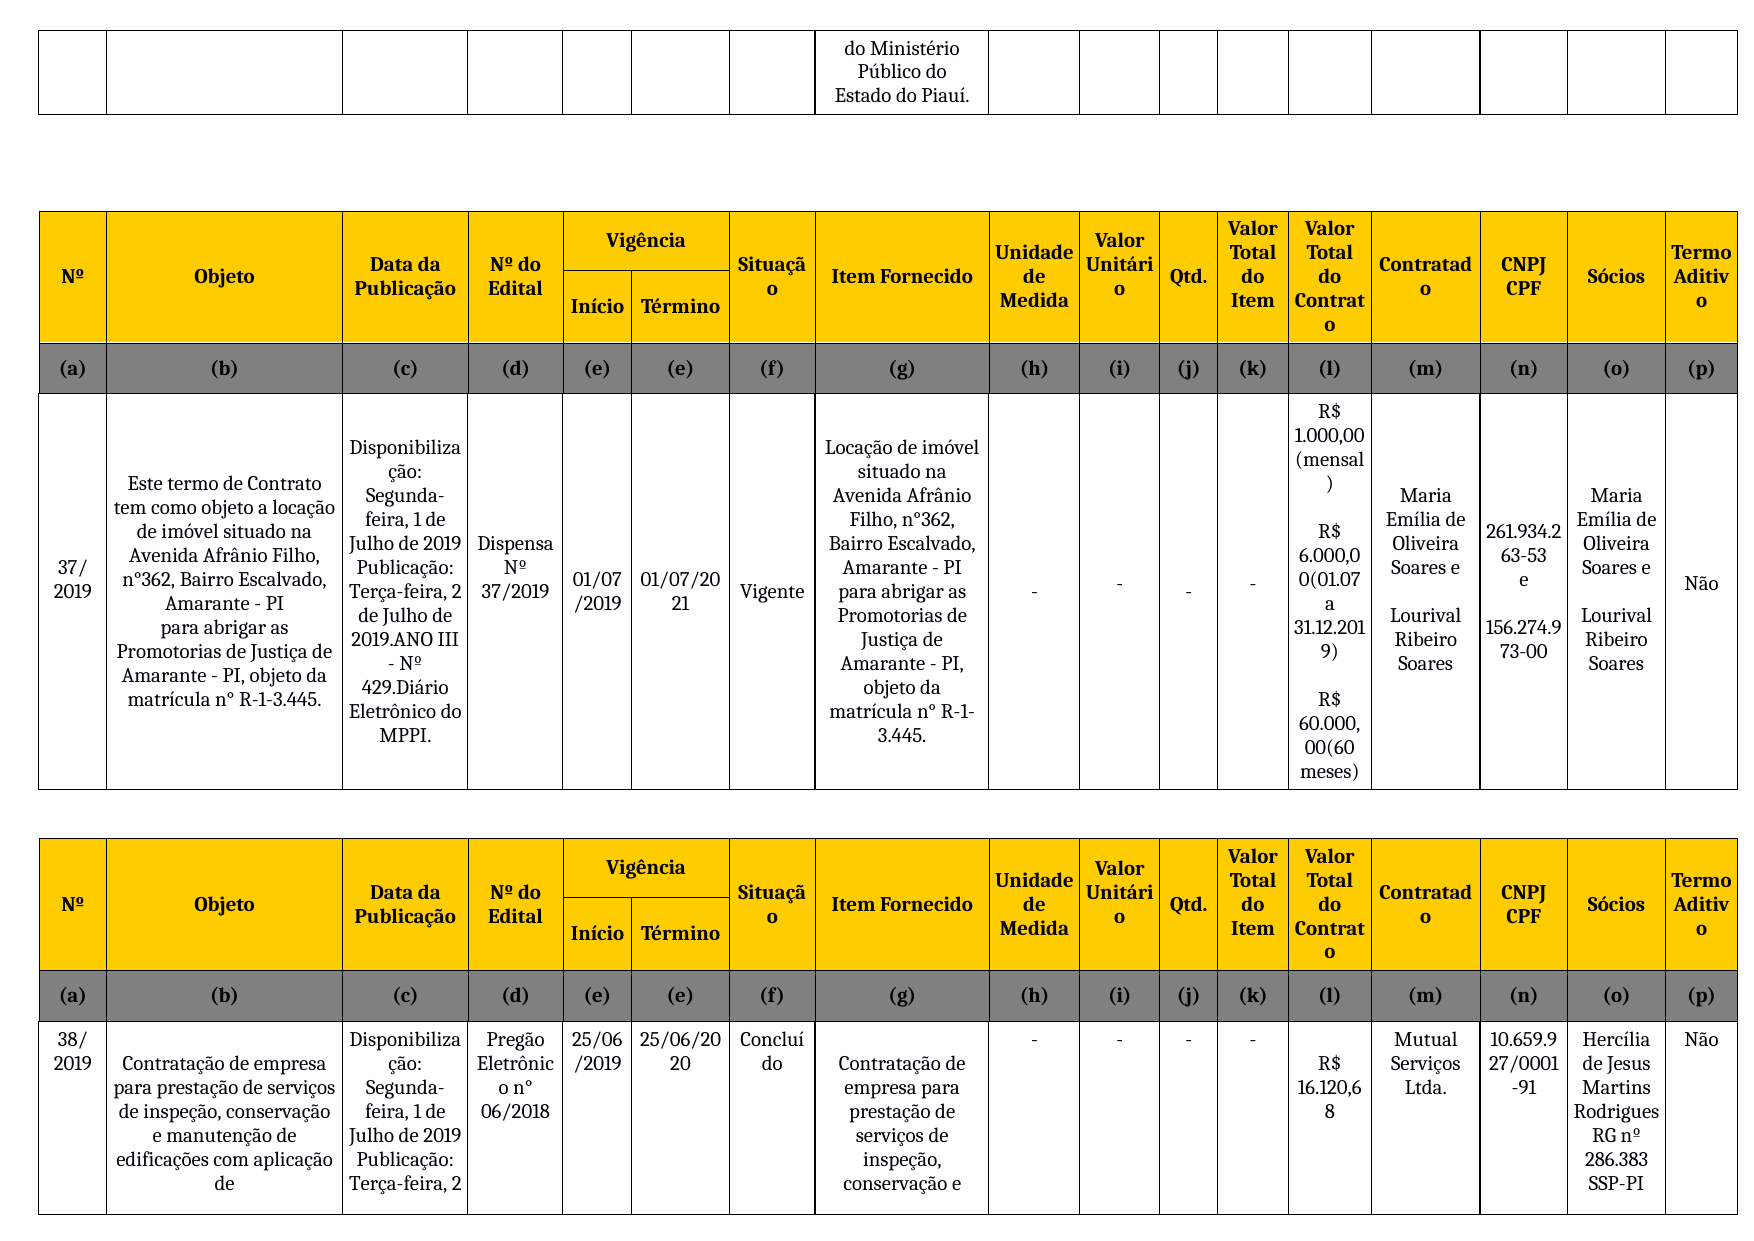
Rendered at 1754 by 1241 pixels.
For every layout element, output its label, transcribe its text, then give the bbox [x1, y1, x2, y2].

table_cell Término [632, 898, 729, 970]
table_cell - [989, 394, 1079, 789]
table_cell (o) [1568, 344, 1665, 393]
table_header Qtd. [1160, 212, 1217, 342]
table_cell [1666, 31, 1737, 114]
table_cell (g) [816, 971, 989, 1021]
table_cell Vigente [730, 394, 814, 789]
table_cell (l) [1289, 971, 1371, 1021]
table_cell [563, 31, 631, 114]
table_cell - [1218, 31, 1288, 114]
table_cell (k) [1218, 971, 1288, 1021]
table_cell Início [564, 898, 631, 970]
table_header Situação [730, 839, 815, 970]
table_cell Locação de imóvel situado na Avenida Afrânio Filho, n°362, Bairro Escalvado, Amarante - PI para abrigar as Promotorias de Justiça de Amarante - PI, objeto da matrícula n° R-1-3.445. [816, 394, 988, 789]
table_cell 25/06/2019 [563, 1022, 631, 1214]
table_cell (a) [40, 344, 106, 393]
table_cell - [1080, 394, 1159, 789]
table_cell (n) [1481, 344, 1567, 393]
table_cell - [989, 1022, 1079, 1214]
table_cell Disponibilização: Segunda-feira, 1 de Julho de 2019 Publicação: Terça-feira, 2 de Julho de 2019.ANO III - Nº 429.Diário Eletrônico do MPPI. [343, 394, 467, 789]
table_header Unidade de Medida [990, 839, 1079, 970]
table_cell Contratação de empresa para prestação de serviços de inspeção, conservação e manutenção de edificações com aplicação de [107, 1022, 342, 1214]
table_cell (h) [990, 971, 1079, 1021]
table_cell (c) [343, 971, 468, 1021]
table_cell (f) [730, 971, 815, 1021]
table_header Item Fornecido [816, 839, 989, 970]
table_cell Mutual Serviços Ltda. [1372, 1022, 1479, 1214]
table_cell Maria Emília de Oliveira Soares e Lourival Ribeiro Soares [1372, 394, 1479, 789]
table_cell (h) [990, 344, 1079, 393]
table_header Objeto [107, 839, 342, 970]
table_header Vigência [564, 212, 729, 270]
table_cell (j) [1160, 971, 1217, 1021]
table_header Valor Total do Contrato [1289, 839, 1371, 970]
table_cell (p) [1666, 344, 1737, 393]
table_cell Este termo de Contrato tem como objeto a locação de imóvel situado na Avenida Afrânio Filho, n°362, Bairro Escalvado, Amarante - PI para abrigar as Promotorias de Justiça de Amarante - PI, objeto da matrícula n° R-1-3.445. [107, 394, 342, 789]
table_cell (o) [1568, 971, 1665, 1021]
table_cell - [1160, 394, 1217, 789]
table_cell (f) [730, 344, 815, 393]
table_cell - [1080, 31, 1159, 114]
table_cell Concluído [730, 1022, 814, 1214]
table_header Sócios [1568, 839, 1665, 970]
table_header Item Fornecido [816, 212, 989, 342]
table_header Nº do Edital [469, 839, 563, 970]
table_cell (a) [40, 971, 106, 1021]
table_header Nº [40, 212, 106, 342]
table_cell - [1160, 31, 1217, 114]
table_cell (g) [816, 344, 989, 393]
table_cell (d) [469, 971, 563, 1021]
table_cell Hercília de Jesus Martins Rodrigues RG nº 286.383 SSP-PI [1568, 1022, 1665, 1214]
table_header Qtd. [1160, 839, 1217, 970]
table_cell Pregão Eletrônico n° 06/2018 [468, 1022, 562, 1214]
table_cell 38/ 2019 [39, 1022, 106, 1214]
table_cell Maria Emília de Oliveira Soares e Lourival Ribeiro Soares [1568, 394, 1665, 789]
table_cell (d) [469, 344, 563, 393]
table_header CNPJ CPF [1481, 212, 1567, 342]
table_cell (i) [1080, 344, 1159, 393]
table_cell Não [1666, 394, 1737, 789]
table_header Nº do Edital [469, 212, 563, 342]
table_cell [39, 31, 106, 114]
table_cell (j) [1160, 344, 1217, 393]
table_cell - [989, 31, 1079, 114]
table_cell [1289, 31, 1371, 114]
table_cell [1481, 31, 1567, 114]
table_cell [468, 31, 562, 114]
table_cell Início [564, 271, 631, 342]
table_cell 25/06/2020 [632, 1022, 729, 1214]
table_cell [1372, 31, 1479, 114]
table_cell Não [1666, 1022, 1737, 1214]
table_cell 37/ 2019 [39, 394, 106, 789]
table_header Data da Publicação [343, 839, 468, 970]
table_cell Dispensa Nº 37/2019 [468, 394, 562, 789]
table_cell (c) [343, 344, 468, 393]
table_header Objeto [107, 212, 342, 342]
table_cell (b) [107, 971, 342, 1021]
table_cell (n) [1481, 971, 1567, 1021]
table_header Sócios [1568, 212, 1665, 342]
table_header Vigência [564, 839, 729, 897]
table_cell [343, 31, 467, 114]
table_header Contratado [1372, 212, 1480, 342]
table_cell Disponibilização: Segunda-feira, 1 de Julho de 2019 Publicação: Terça-feira, 2 [343, 1022, 467, 1214]
table_cell 01/07/2019 [563, 394, 631, 789]
table_cell 261.934.263-53 e 156.274.973-00 [1481, 394, 1567, 789]
table_header Termo Aditivo [1666, 212, 1737, 342]
table_cell 01/07/2021 [632, 394, 729, 789]
table_header Situação [730, 212, 815, 342]
table_header Unidade de Medida [990, 212, 1079, 342]
table_cell [107, 31, 342, 114]
table_cell Término [632, 271, 729, 342]
table_header Valor Total do Item [1218, 839, 1288, 970]
table_cell (e) [564, 971, 631, 1021]
table_cell (b) [107, 344, 342, 393]
table_cell Contratação de empresa para prestação de serviços de inspeção, conservação e [816, 1022, 988, 1214]
table_header Valor Total do Contrato [1289, 212, 1371, 342]
table_cell [1568, 31, 1665, 114]
table_header Valor Total do Item [1218, 212, 1288, 342]
table_cell - [1218, 1022, 1288, 1214]
table_cell (p) [1666, 971, 1737, 1021]
table_cell (e) [632, 344, 729, 393]
table_header Valor Unitário [1080, 212, 1159, 342]
table_cell - [1160, 1022, 1217, 1214]
table_cell (m) [1372, 971, 1480, 1021]
table_header Valor Unitário [1080, 839, 1159, 970]
table_cell R$ 1.000,00(mensal) R$ 6.000,00(01.07 a 31.12.2019) R$ 60.000,00(60 meses) [1289, 394, 1371, 789]
table_cell - [1080, 1022, 1159, 1214]
table_cell R$ 16.120,68 [1289, 1022, 1371, 1214]
table_cell [632, 31, 729, 114]
table_cell (e) [564, 344, 631, 393]
table_header Contratado [1372, 839, 1480, 970]
table_cell (l) [1289, 344, 1371, 393]
table_header CNPJ CPF [1481, 839, 1567, 970]
table_cell 10.659.927/0001-91 [1481, 1022, 1567, 1214]
table_cell - [1218, 394, 1288, 789]
table_header Termo Aditivo [1666, 839, 1737, 970]
table_header Nº [40, 839, 106, 970]
table_header Data da Publicação [343, 212, 468, 342]
table_cell do Ministério Público do Estado do Piauí. [816, 31, 988, 114]
table_cell (k) [1218, 344, 1288, 393]
table_cell (e) [632, 971, 729, 1021]
table_cell [730, 31, 814, 114]
table_cell (m) [1372, 344, 1480, 393]
table_cell (i) [1080, 971, 1159, 1021]
